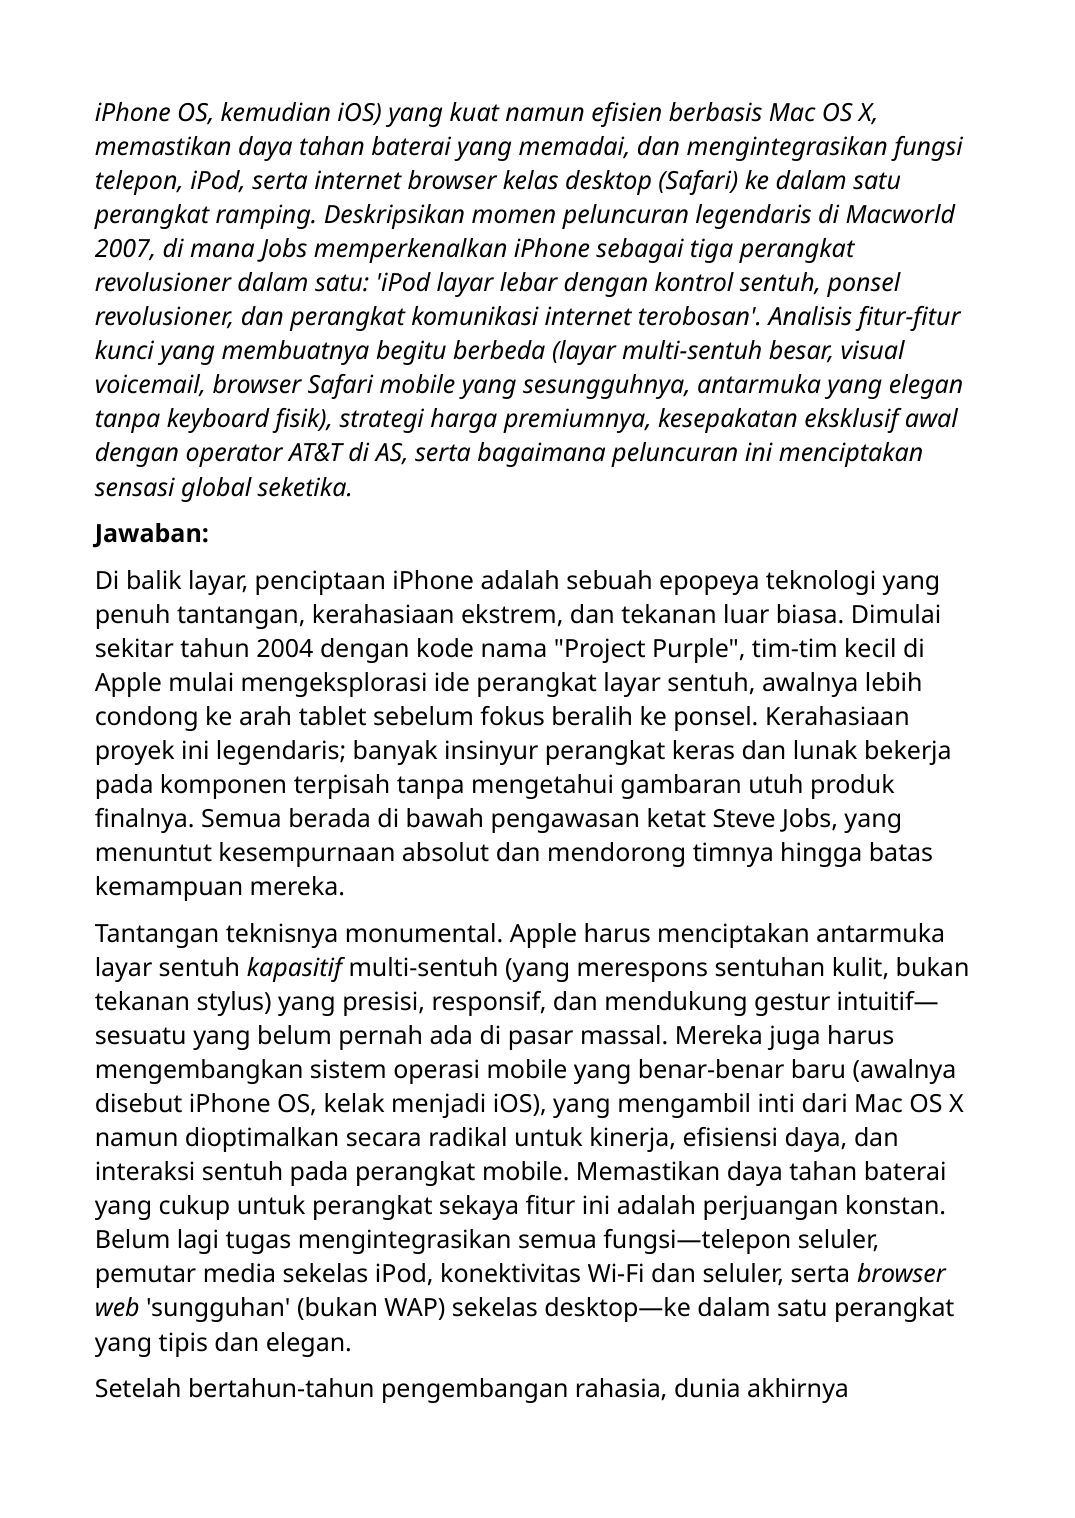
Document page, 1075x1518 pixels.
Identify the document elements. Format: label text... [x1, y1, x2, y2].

text Tantangan teknisnya monumental. Apple harus menciptakan antarmuka layar sentuh kapasitif multi-sentuh (yang merespons sentuhan kulit, bukan tekanan stylus) yang presisi, responsif, dan mendukung gestur intuitif—sesuatu yang belum pernah ada di pasar massal. Mereka juga harus mengembangkan sistem operasi mobile yang benar-benar baru (awalnya disebut iPhone OS, kelak menjadi iOS), yang mengambil inti dari Mac OS X namun dioptimalkan secara radikal untuk kinerja, efisiensi daya, dan interaksi sentuh pada perangkat mobile. Memastikan daya tahan baterai yang cukup untuk perangkat sekaya fitur ini adalah perjuangan konstan. Belum lagi tugas mengintegrasikan semua fungsi—telepon seluler, pemutar media sekelas iPod, konektivitas Wi-Fi dan seluler, serta browser web 'sungguhan' (bukan WAP) sekelas desktop—ke dalam satu perangkat yang tipis dan elegan. [94, 915, 980, 1358]
text Di balik layar, penciptaan iPhone adalah sebuah epopeya teknologi yang penuh tantangan, kerahasiaan ekstrem, dan tekanan luar biasa. Dimulai sekitar tahun 2004 dengan kode nama "Project Purple", tim-tim kecil di Apple mulai mengeksplorasi ide perangkat layar sentuh, awalnya lebih condong ke arah tablet sebelum fokus beralih ke ponsel. Kerahasiaan proyek ini legendaris; banyak insinyur perangkat keras dan lunak bekerja pada komponen terpisah tanpa mengetahui gambaran utuh produk finalnya. Semua berada di bawah pengawasan ketat Steve Jobs, yang menuntut kesempurnaan absolut dan mendorong timnya hingga batas kemampuan mereka. [94, 562, 980, 903]
text iPhone OS, kemudian iOS) yang kuat namun efisien berbasis Mac OS X, memastikan daya tahan baterai yang memadai, dan mengintegrasikan fungsi telepon, iPod, serta internet browser kelas desktop (Safari) ke dalam satu perangkat ramping. Deskripsikan momen peluncuran legendaris di Macworld 2007, di mana Jobs memperkenalkan iPhone sebagai tiga perangkat revolusioner dalam satu: 'iPod layar lebar dengan kontrol sentuh, ponsel revolusioner, dan perangkat komunikasi internet terobosan'. Analisis fitur-fitur kunci yang membuatnya begitu berbeda (layar multi-sentuh besar, visual voicemail, browser Safari mobile yang sesungguhnya, antarmuka yang elegan tanpa keyboard fisik), strategi harga premiumnya, kesepakatan eksklusif awal dengan operator AT&T di AS, serta bagaimana peluncuran ini menciptakan sensasi global seketika. [94, 94, 980, 503]
text Jawaban: [94, 516, 980, 550]
text Setelah bertahun-tahun pengembangan rahasia, dunia akhirnya [94, 1371, 980, 1405]
